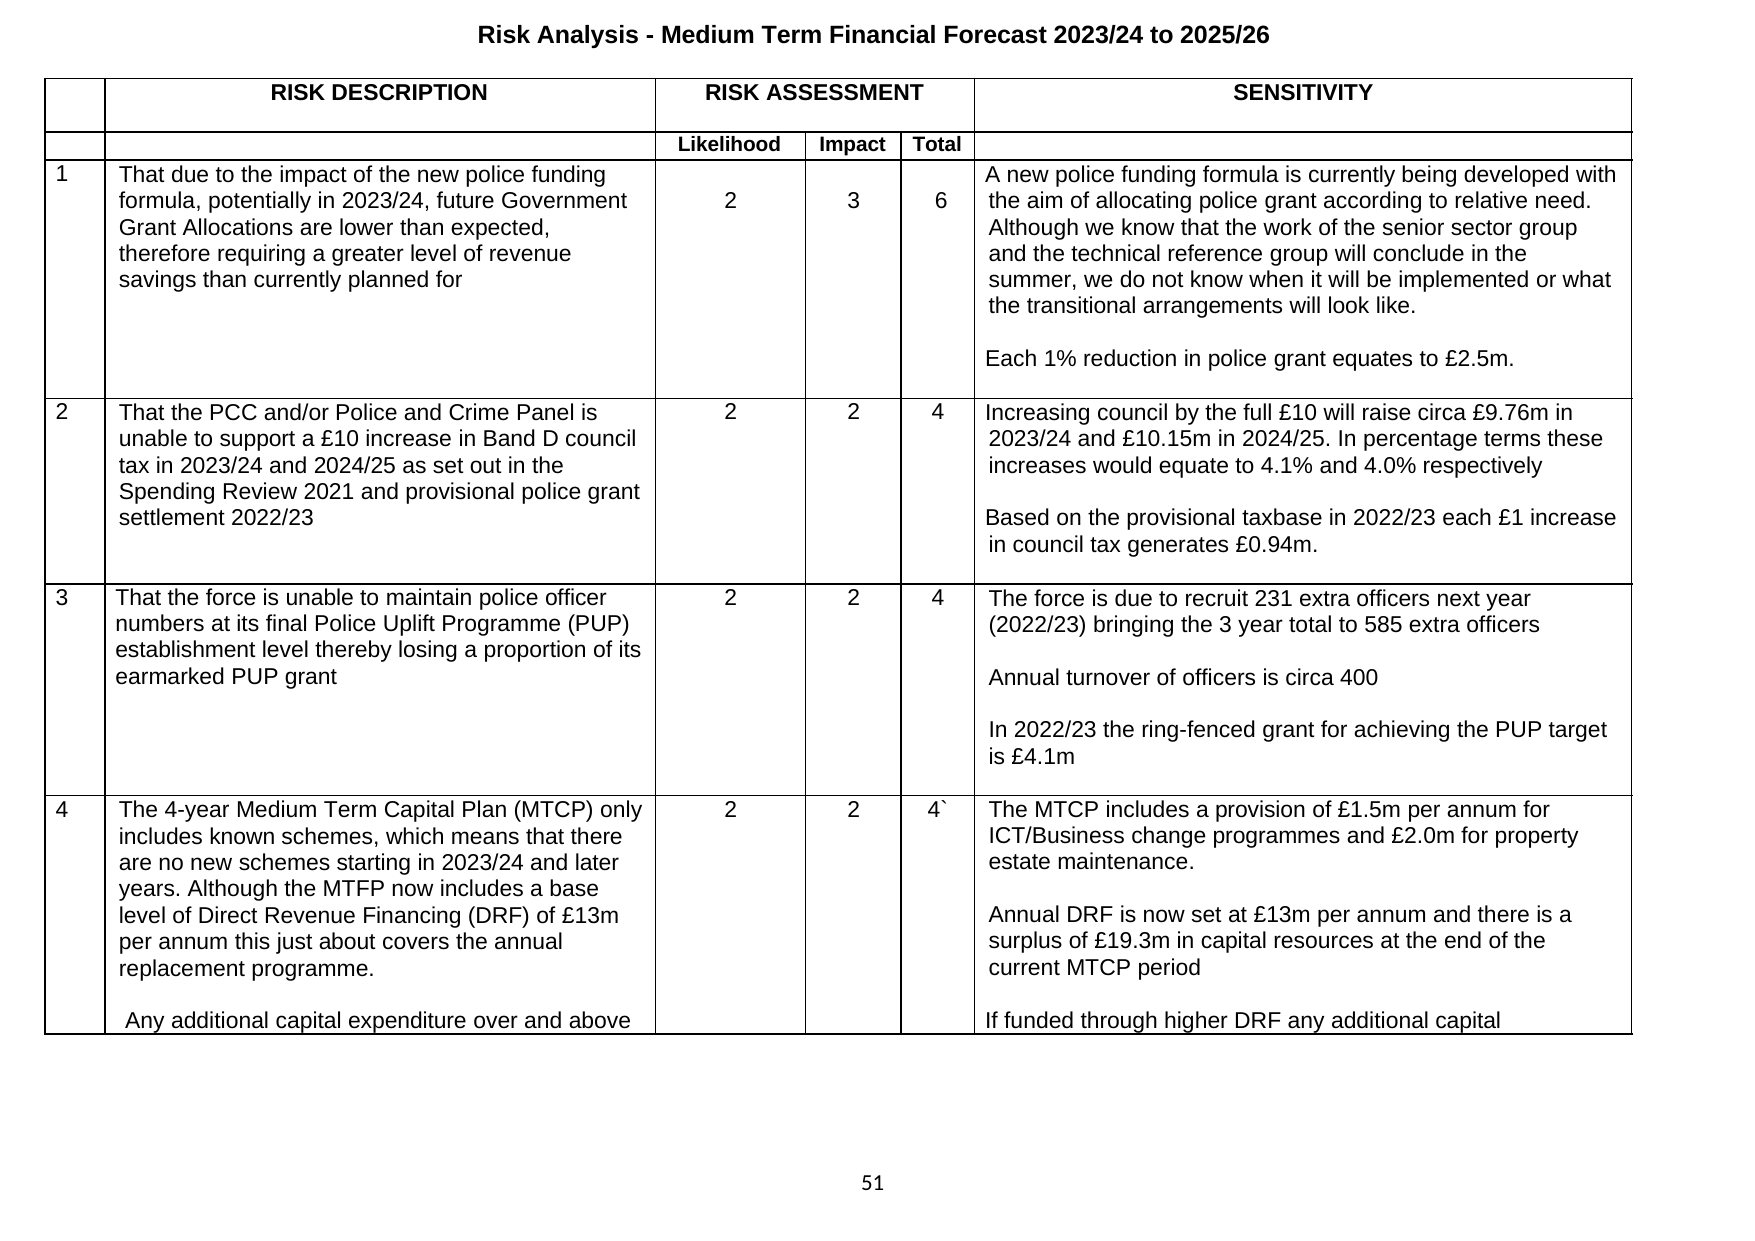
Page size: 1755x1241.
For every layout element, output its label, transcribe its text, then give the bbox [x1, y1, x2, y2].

table_cell [106, 133, 655, 159]
table_cell 2 [656, 161, 805, 397]
table_cell The MTCP includes a provision of £1.5m per annum for ICT/Business change programmes and £2.0m for property estate maintenance. Annual DRF is now set at £13m per annum and there is a surplus of £19.3m in capital resources at the end of the current MTCP period If funded through higher DRF any additional capital [975, 796, 1631, 1033]
table_cell 2 [806, 585, 900, 795]
table_cell 6 [902, 161, 974, 397]
table_cell 4 [46, 796, 104, 1033]
table_cell 2 [656, 585, 805, 795]
table_cell The 4-year Medium Term Capital Plan (MTCP) only includes known schemes, which means that there are no new schemes starting in 2023/24 and later years. Although the MTFP now includes a base level of Direct Revenue Financing (DRF) of £13m per annum this just about covers the annual replacement programme. Any additional capital expenditure over and above [106, 796, 655, 1033]
table_cell [46, 133, 104, 159]
table_cell That due to the impact of the new police funding formula, potentially in 2023/24, future Government Grant Allocations are lower than expected, therefore requiring a greater level of revenue savings than currently planned for [106, 161, 655, 397]
table_cell 4 [902, 585, 974, 795]
table_cell 2 [46, 399, 104, 583]
table_cell A new police funding formula is currently being developed with the aim of allocating police grant according to relative need. Although we know that the work of the senior sector group and the technical reference group will conclude in the summer, we do not know when it will be implemented or what the transitional arrangements will look like. Each 1% reduction in police grant equates to £2.5m. [975, 161, 1631, 397]
table_cell 3 [806, 161, 900, 397]
table_header SENSITIVITY [975, 79, 1631, 131]
table_cell 2 [806, 796, 900, 1033]
table_cell That the force is unable to maintain police officer numbers at its final Police Uplift Programme (PUP) establishment level thereby losing a proportion of its earmarked PUP grant [106, 585, 655, 795]
table_cell 4` [902, 796, 974, 1033]
table_header RISK ASSESSMENT [656, 79, 974, 131]
table_cell Increasing council by the full £10 will raise circa £9.76m in 2023/24 and £10.15m in 2024/25. In percentage terms these increases would equate to 4.1% and 4.0% respectively Based on the provisional taxbase in 2022/23 each £1 increase in council tax generates £0.94m. [975, 399, 1631, 583]
table_cell 2 [656, 796, 805, 1033]
text Risk Analysis - Medium Term Financial Forecast 2023/24 to 2025/26 [477, 20, 1644, 49]
table_header [46, 79, 104, 131]
table_cell 2 [656, 399, 805, 583]
table_cell Impact [806, 133, 900, 159]
table_cell That the PCC and/or Police and Crime Panel is unable to support a £10 increase in Band D council tax in 2023/24 and 2024/25 as set out in the Spending Review 2021 and provisional police grant settlement 2022/23 [106, 399, 655, 583]
table_cell 4 [902, 399, 974, 583]
table_cell 2 [806, 399, 900, 583]
table_header RISK DESCRIPTION [106, 79, 655, 131]
table_cell The force is due to recruit 231 extra officers next year (2022/23) bringing the 3 year total to 585 extra officers Annual turnover of officers is circa 400 In 2022/23 the ring-fenced grant for achieving the PUP target is £4.1m [975, 585, 1631, 795]
table_cell 3 [46, 585, 104, 795]
table_cell Likelihood [656, 133, 805, 159]
table_cell 1 [46, 161, 104, 397]
table_cell Total [902, 133, 974, 159]
table_cell [975, 133, 1631, 159]
